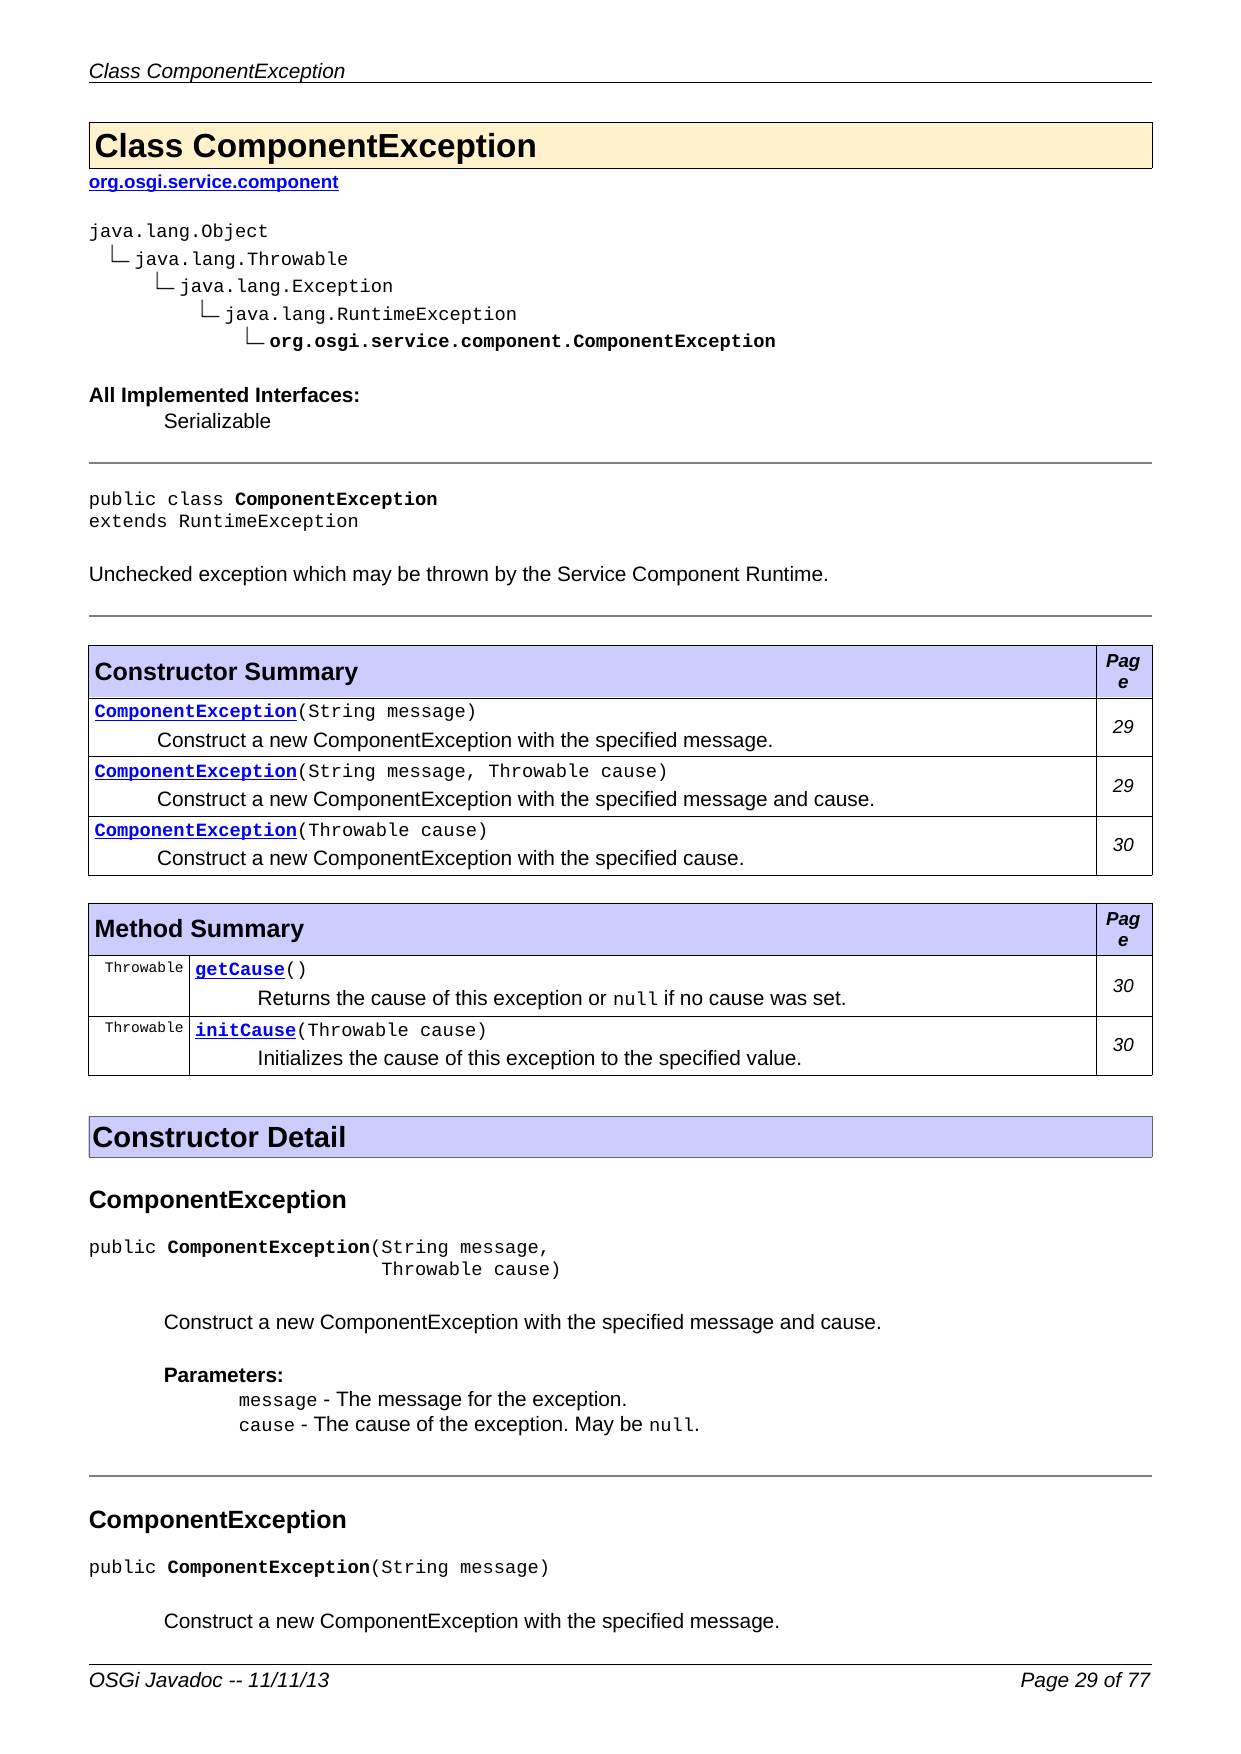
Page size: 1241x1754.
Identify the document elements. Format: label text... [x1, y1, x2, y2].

table_cell initCause(Throwable cause) Initializes the cause of this exception to the specified value. [190, 1017, 1096, 1074]
table_cell 30 [1097, 817, 1152, 874]
subtitle ComponentException [88, 1505, 1152, 1534]
subtitle All Implemented Interfaces: [88, 382, 1152, 406]
text Construct a new ComponentException with the specified message and cause. [163, 1310, 1152, 1334]
table_header Page [1097, 646, 1152, 697]
table_cell 29 [1097, 757, 1152, 816]
table_cell ComponentException(Throwable cause) Construct a new ComponentException with the specified cause. [89, 817, 1096, 874]
subtitle Constructor Detail [90, 1117, 1152, 1157]
table_cell ComponentException(String message, Throwable cause) Construct a new ComponentException with the specified message and cause. [89, 757, 1096, 816]
text java.lang.RuntimeException [88, 298, 1152, 326]
table_cell 30 [1097, 956, 1152, 1016]
table_header Page [1097, 904, 1152, 955]
table_cell Throwable [89, 1017, 189, 1074]
text Construct a new ComponentException with the specified message. [163, 1609, 1152, 1633]
text java.lang.Exception [88, 271, 1152, 298]
table_cell 29 [1097, 699, 1152, 756]
picture [246, 325, 270, 348]
table_cell Throwable [89, 956, 189, 1016]
table_cell ComponentException(String message) Construct a new ComponentException with the specified message. [89, 699, 1096, 756]
text org.osgi.service.component [88, 171, 1152, 193]
text Parameters: [163, 1363, 1152, 1387]
text message - The message for the exception. [238, 1387, 1152, 1412]
text Serializable [163, 409, 1152, 433]
text public ComponentException(String message) [88, 1558, 1152, 1579]
table_cell 30 [1097, 1017, 1152, 1074]
subtitle Class ComponentException [90, 123, 1152, 168]
picture [201, 298, 225, 321]
table_header Method Summary [89, 904, 1096, 955]
subtitle ComponentException [88, 1185, 1152, 1214]
text java.lang.Object [88, 222, 1152, 243]
text org.osgi.service.component.ComponentException [88, 326, 1152, 353]
text public class ComponentException [88, 490, 1152, 511]
text Unchecked exception which may be thrown by the Service Component Runtime. [88, 562, 1152, 586]
table_header Constructor Summary [89, 646, 1096, 697]
text extends RuntimeException [88, 511, 1152, 533]
picture [156, 270, 180, 293]
text public ComponentException(String message, Throwable cause) [88, 1238, 1152, 1281]
text java.lang.Throwable [88, 243, 1152, 271]
picture [111, 243, 135, 266]
text cause - The cause of the exception. May be null. [238, 1412, 1152, 1437]
table_cell getCause() Returns the cause of this exception or null if no cause was set. [190, 956, 1096, 1016]
